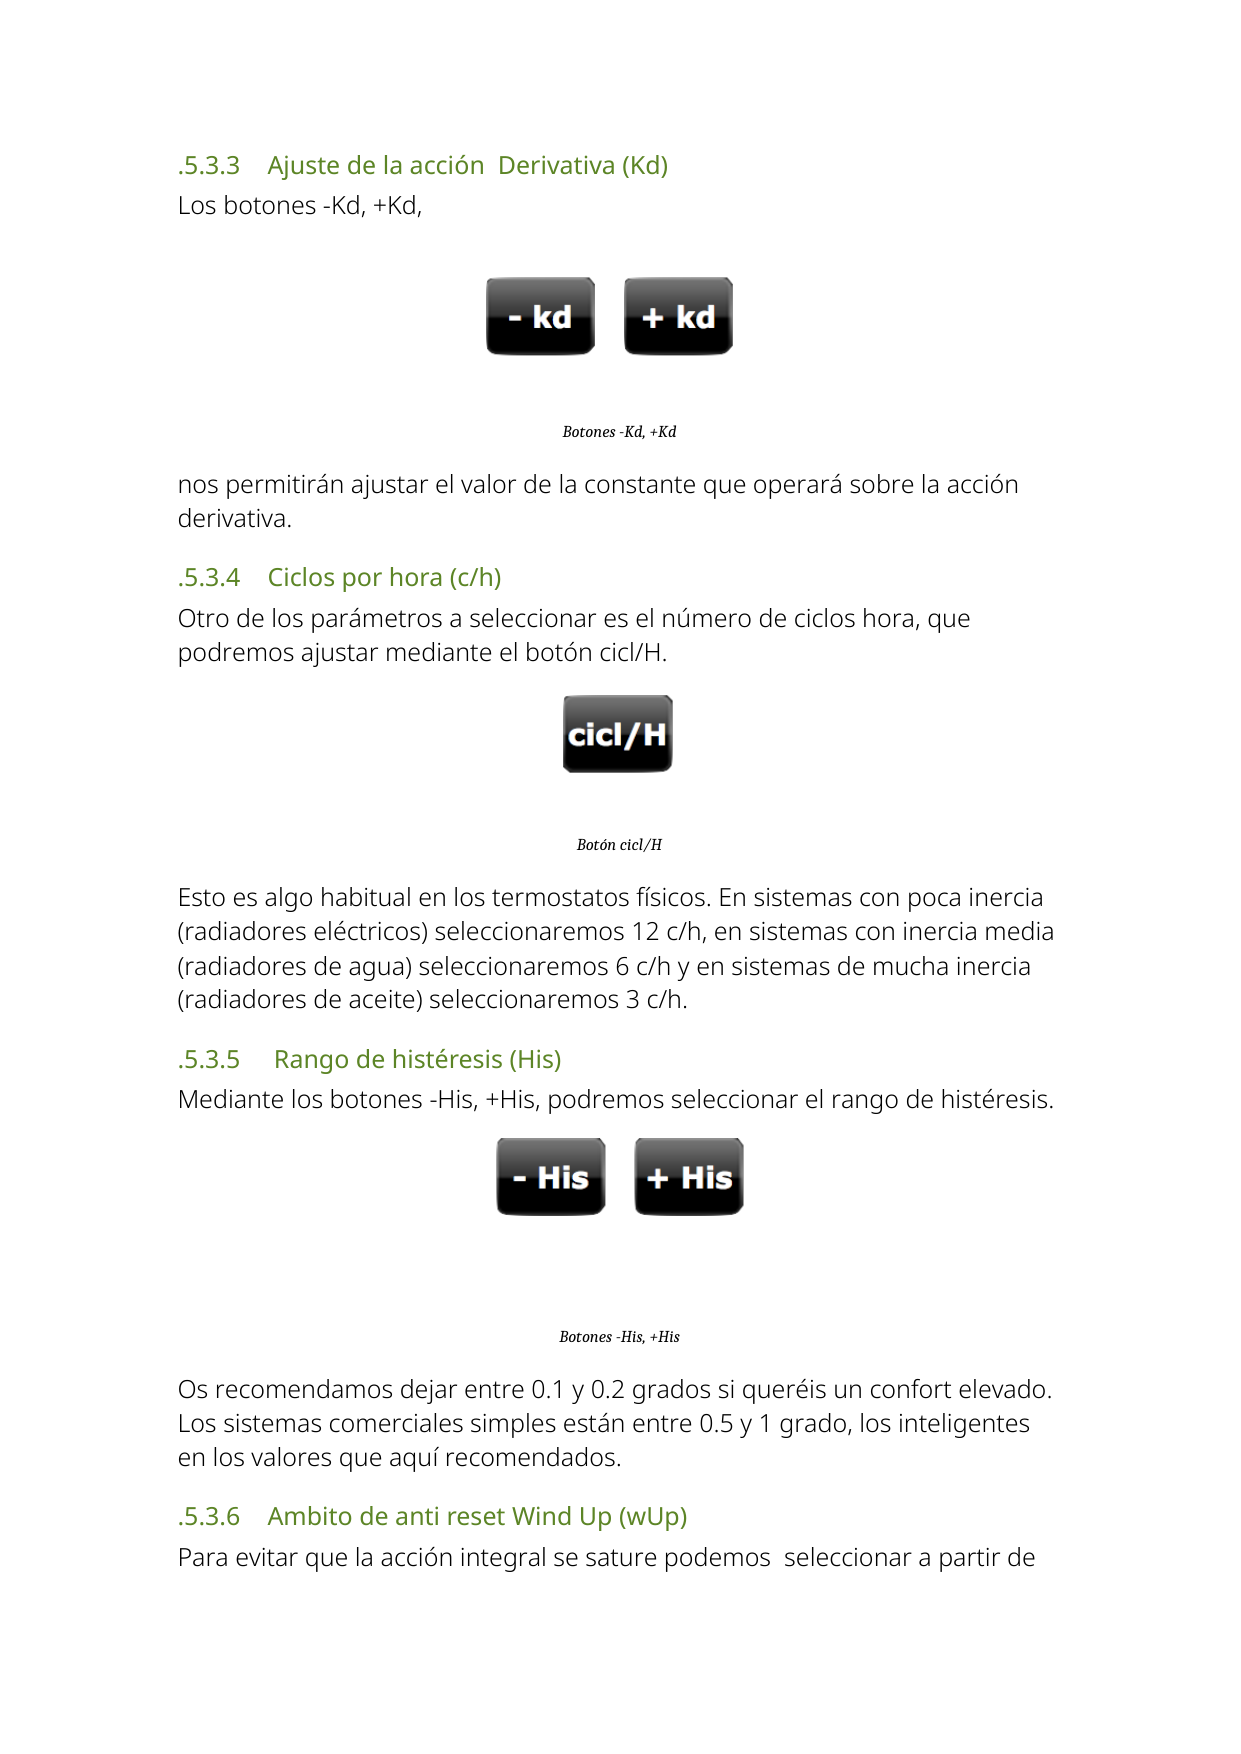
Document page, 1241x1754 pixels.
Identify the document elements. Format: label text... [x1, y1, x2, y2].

picture [559, 689, 681, 781]
text Os recomendamos dejar entre 0.1 y 0.2 grados si queréis un confort elevado. Los sistemas comerciales simples están entre 0.5 y 1 grado, los inteligentes en los valores que aquí recomendados. [177, 1372, 1063, 1474]
list Botón cicl/H [177, 836, 1063, 855]
subtitle Ambito de anti reset Wind Up (wUp) [177, 1499, 1063, 1533]
text Para evitar que la acción integral se sature podemos seleccionar a partir de [177, 1539, 1063, 1573]
subtitle Rango de histéresis (His) [177, 1041, 1063, 1075]
subtitle Ajuste de la acción Derivativa (Kd) [177, 148, 1063, 182]
picture [482, 267, 739, 368]
subtitle Ciclos por hora (c/h) [177, 560, 1063, 594]
list Botones -Kd, +Kd [177, 423, 1063, 442]
text Esto es algo habitual en los termostatos físicos. En sistemas con poca inercia (radiadores eléctricos) seleccionaremos 12 c/h, en sistemas con inercia media (radiadores de agua) seleccionaremos 6 c/h y en sistemas de mucha inercia (radiadores de aceite) seleccionaremos 3 c/h. [177, 880, 1063, 1016]
picture [484, 1136, 756, 1218]
text Los botones -Kd, +Kd, [177, 188, 1063, 222]
text Otro de los parámetros a seleccionar es el número de ciclos hora, que podremos ajustar mediante el botón cicl/H. [177, 600, 1063, 668]
list Botones -His, +His [177, 1327, 1063, 1347]
text Mediante los botones -His, +His, podremos seleccionar el rango de histéresis. [177, 1082, 1063, 1116]
text nos permitirán ajustar el valor de la constante que operará sobre la acción derivativa. [177, 467, 1063, 535]
